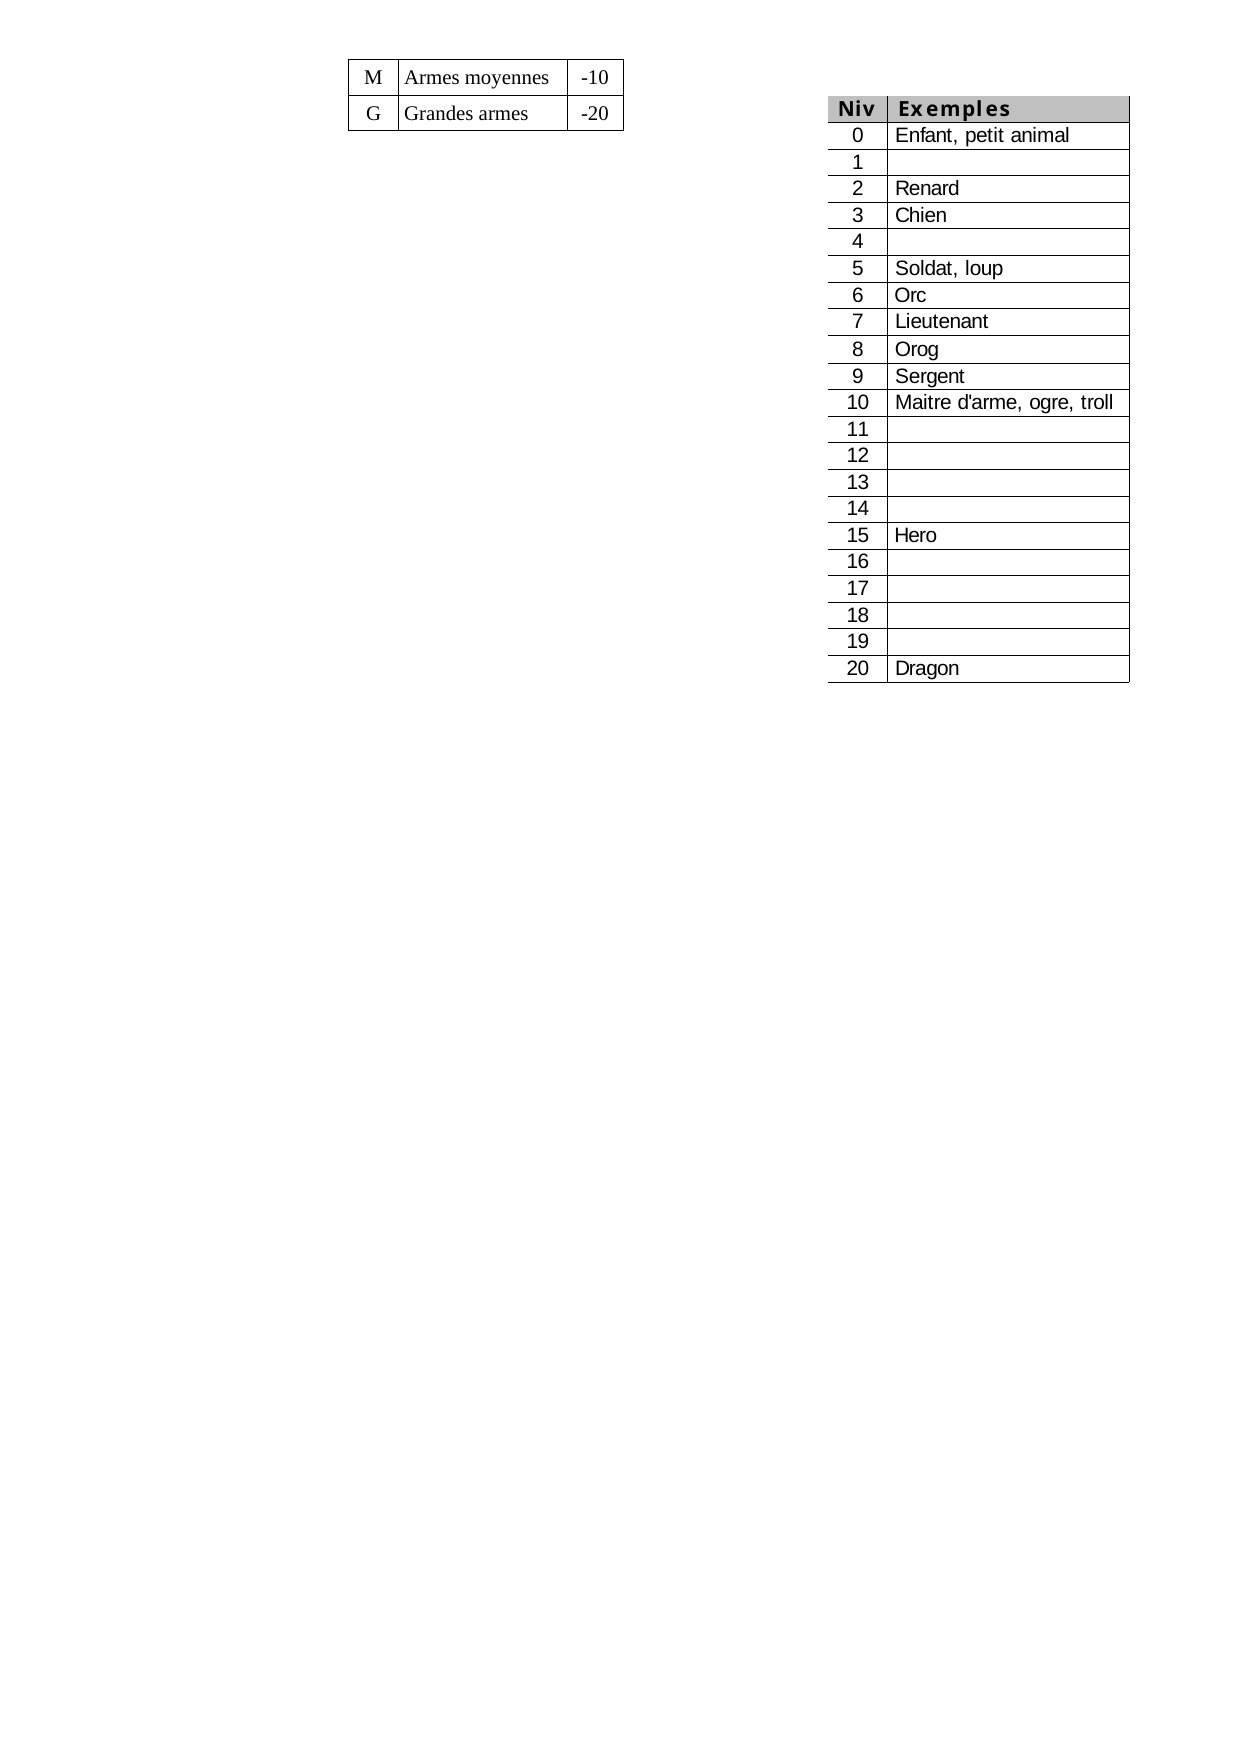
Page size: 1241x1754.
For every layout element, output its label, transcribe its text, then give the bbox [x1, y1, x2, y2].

table_cell -10 [568, 60, 623, 95]
table_cell M [349, 60, 398, 95]
table_cell Grandes armes [399, 96, 567, 130]
table_cell -20 [568, 96, 623, 130]
table_cell Armes moyennes [399, 60, 567, 95]
table_cell G [349, 96, 398, 130]
